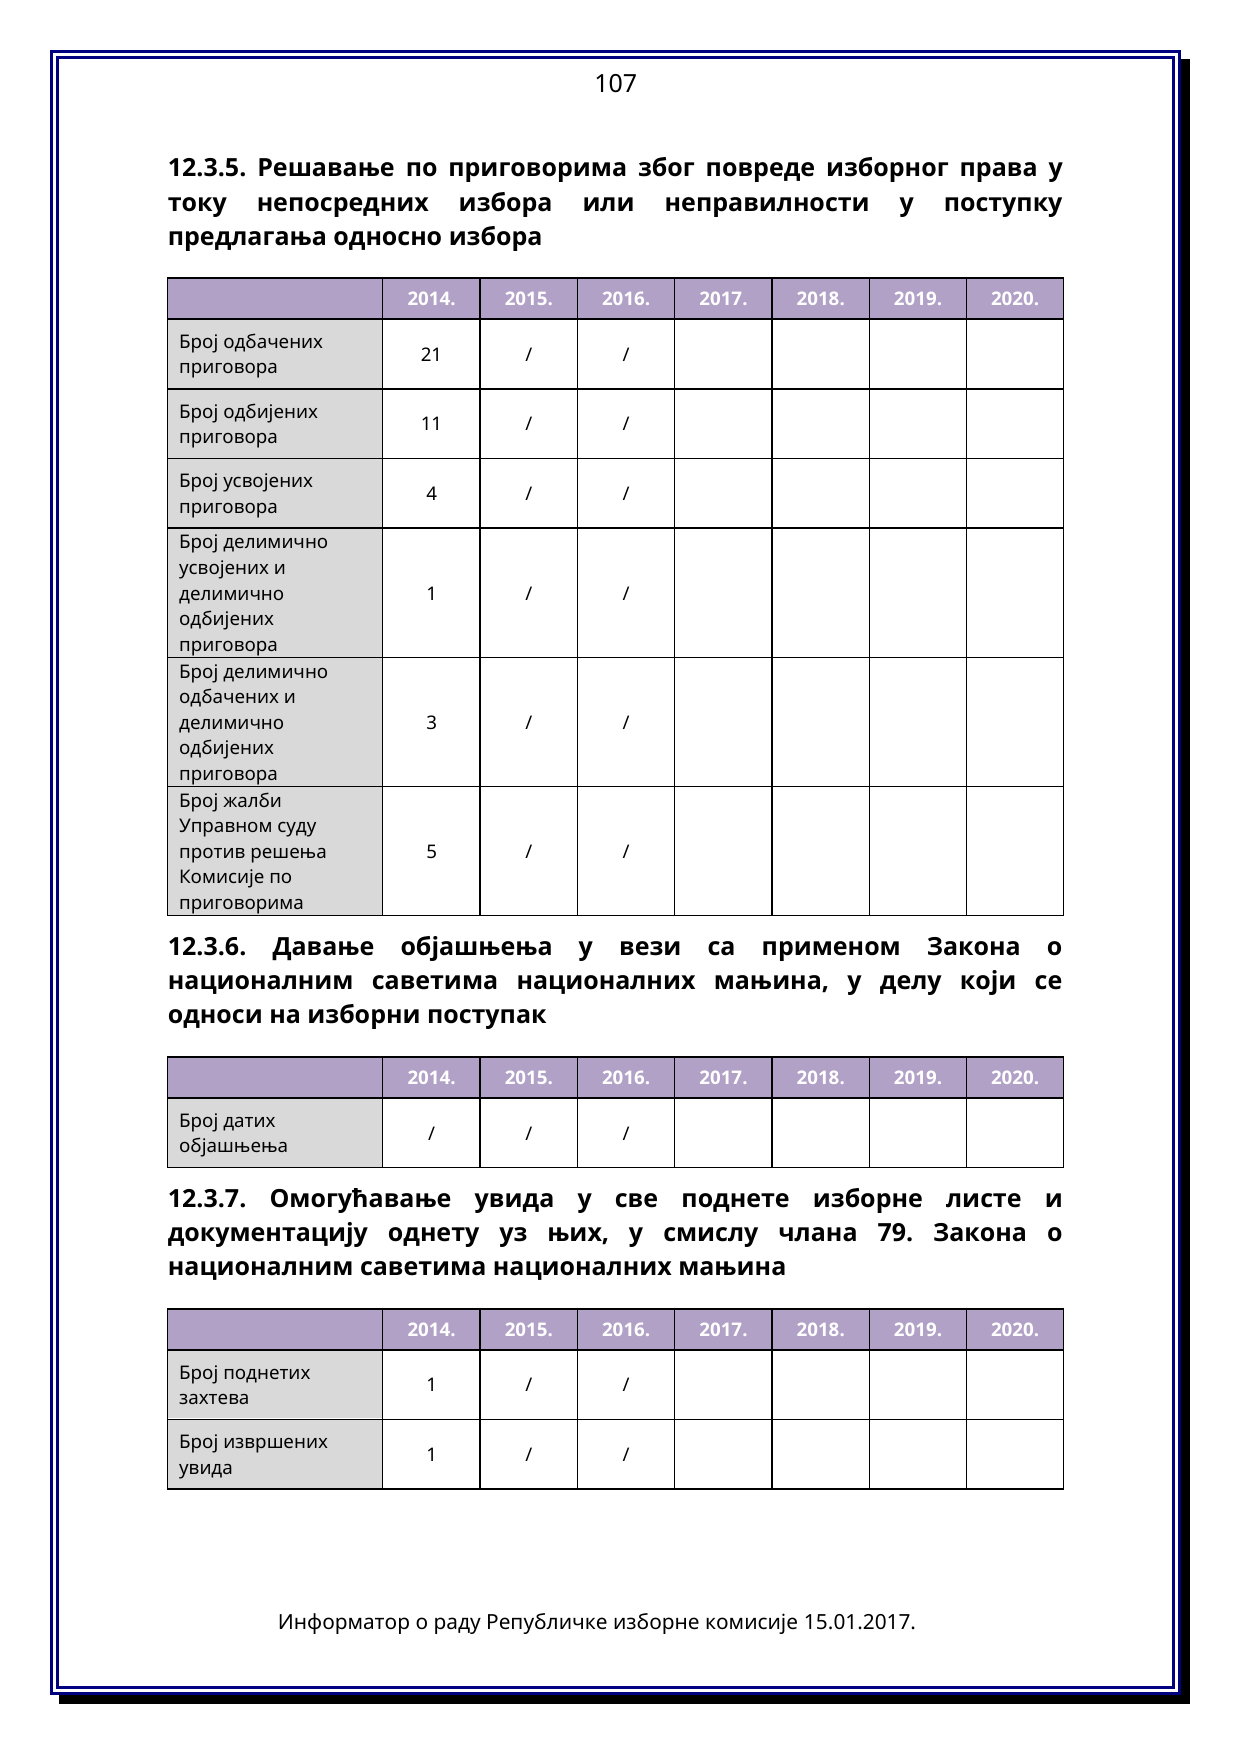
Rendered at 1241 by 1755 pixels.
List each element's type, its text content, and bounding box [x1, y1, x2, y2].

table_header [168, 279, 382, 318]
table_cell [675, 390, 771, 458]
table_cell [675, 658, 771, 786]
table_cell [870, 658, 966, 786]
table_cell [675, 1099, 771, 1167]
table_cell [870, 320, 966, 388]
table_cell / [578, 787, 674, 915]
table_cell Број делимично усвојених и делимично одбијених приговора [168, 529, 382, 656]
table_cell / [578, 320, 674, 388]
table_cell 1 [383, 1351, 479, 1418]
table_cell / [481, 658, 577, 786]
table_cell [773, 390, 869, 458]
table_cell [773, 1420, 869, 1488]
table_cell / [481, 459, 577, 527]
table_cell [967, 459, 1063, 527]
table_cell / [578, 529, 674, 656]
table_cell 21 [383, 320, 479, 388]
table_cell [870, 1351, 966, 1418]
table_cell [675, 529, 771, 656]
table_header 2016. [578, 1310, 674, 1349]
table_header 2016. [578, 1058, 674, 1097]
table_cell [967, 658, 1063, 786]
table_cell Број одбачених приговора [168, 320, 382, 388]
table_header 2019. [870, 279, 966, 318]
table_cell [870, 787, 966, 915]
table_cell Број датих објашњења [168, 1099, 382, 1167]
table_header 2020. [967, 1310, 1063, 1349]
table_header 2017. [675, 1058, 771, 1097]
table_cell / [578, 658, 674, 786]
table_cell / [578, 1099, 674, 1167]
table_header 2014. [383, 1310, 479, 1349]
table_cell [675, 459, 771, 527]
table_cell [967, 1351, 1063, 1418]
table_cell 11 [383, 390, 479, 458]
table_header 2017. [675, 1310, 771, 1349]
table_header 2017. [675, 279, 771, 318]
table_cell Број поднетих захтева [168, 1351, 382, 1418]
table_cell / [578, 1351, 674, 1418]
table_cell [967, 390, 1063, 458]
table_header 2014. [383, 1058, 479, 1097]
table_cell [870, 1420, 966, 1488]
subtitle 12.3.7. Омогућавање увида у све поднете изборне листе и документацију однету уз њих, у смислу члана 79. Закона о националним саветима националних мањина [168, 1181, 1063, 1283]
table_cell [967, 529, 1063, 656]
table_cell / [383, 1099, 479, 1167]
table_header 2014. [383, 279, 479, 318]
table_cell Број жалби Управном суду против решења Комисије по приговорима [168, 787, 382, 915]
table_cell [773, 787, 869, 915]
table_header 2016. [578, 279, 674, 318]
table_cell [967, 320, 1063, 388]
table_cell / [481, 787, 577, 915]
table_cell / [481, 320, 577, 388]
table_header 2018. [773, 279, 869, 318]
table_cell [967, 1099, 1063, 1167]
table_cell [773, 459, 869, 527]
table_header 2015. [481, 1310, 577, 1349]
table_cell Број делимично одбачених и делимично одбијених приговора [168, 658, 382, 786]
table_cell 5 [383, 787, 479, 915]
table_cell [870, 390, 966, 458]
table_cell 1 [383, 529, 479, 656]
table_cell / [578, 1420, 674, 1488]
table_header 2020. [967, 1058, 1063, 1097]
table_cell [870, 459, 966, 527]
table_header 2018. [773, 1058, 869, 1097]
table_cell [675, 1351, 771, 1418]
table_header 2015. [481, 1058, 577, 1097]
table_header 2020. [967, 279, 1063, 318]
table_cell / [481, 1099, 577, 1167]
table_cell / [481, 1351, 577, 1418]
table_cell [773, 658, 869, 786]
table_cell / [578, 390, 674, 458]
subtitle 12.3.6. Давање објашњења у вези са применом Закона о националним саветима националних мањина, у делу који се односи на изборни поступак [168, 929, 1063, 1031]
table_cell / [481, 1420, 577, 1488]
table_cell [773, 1351, 869, 1418]
table_cell Број одбијених приговора [168, 390, 382, 458]
table_cell / [481, 390, 577, 458]
table_cell Број извршених увида [168, 1420, 382, 1488]
table_cell [773, 1099, 869, 1167]
table_cell [675, 1420, 771, 1488]
table_header 2019. [870, 1310, 966, 1349]
table_cell [967, 1420, 1063, 1488]
subtitle 12.3.5. Решавање по приговорима због повреде изборног права у току непосредних избора или неправилности у поступку предлагања односно избора [168, 150, 1063, 252]
table_header 2015. [481, 279, 577, 318]
table_cell [870, 1099, 966, 1167]
table_header [168, 1310, 382, 1349]
table_header 2019. [870, 1058, 966, 1097]
table_cell 1 [383, 1420, 479, 1488]
table_cell [773, 529, 869, 656]
table_cell / [578, 459, 674, 527]
table_cell 4 [383, 459, 479, 527]
table_cell Број усвојених приговора [168, 459, 382, 527]
table_header [168, 1058, 382, 1097]
table_cell [675, 320, 771, 388]
table_cell / [481, 529, 577, 656]
table_cell [773, 320, 869, 388]
table_cell [870, 529, 966, 656]
table_cell 3 [383, 658, 479, 786]
table_cell [675, 787, 771, 915]
table_header 2018. [773, 1310, 869, 1349]
table_cell [967, 787, 1063, 915]
